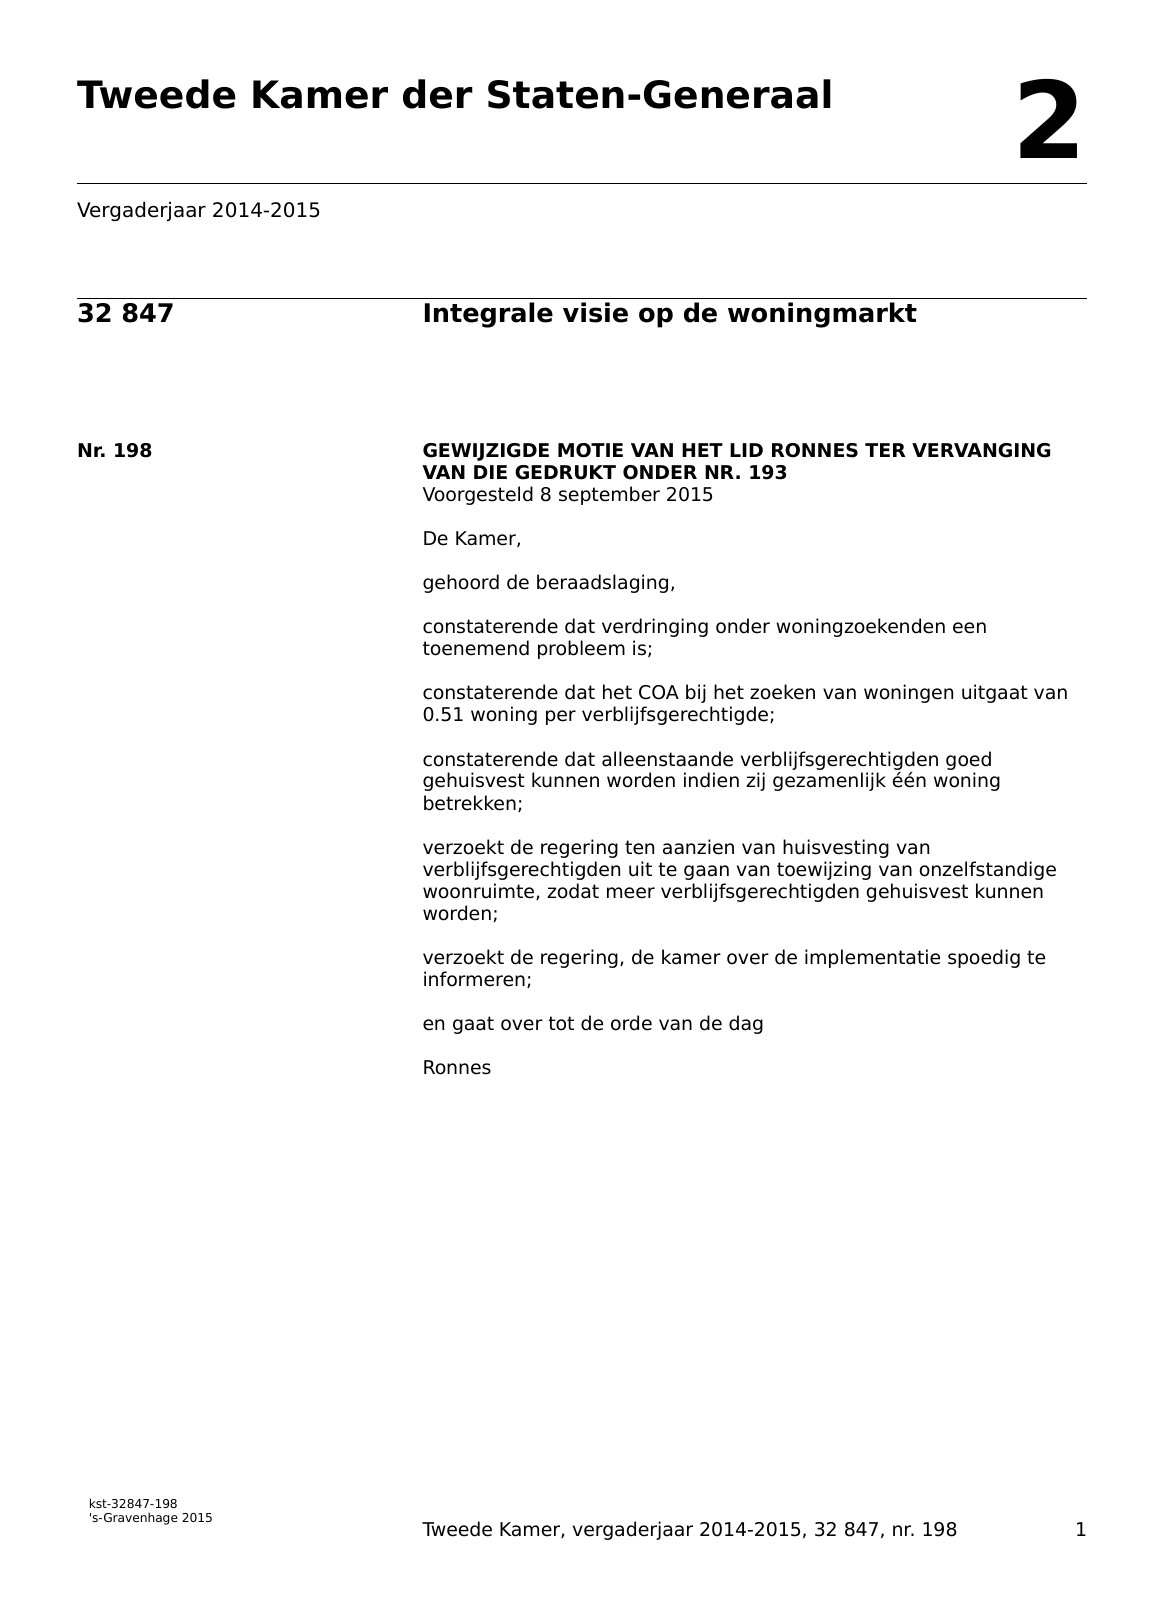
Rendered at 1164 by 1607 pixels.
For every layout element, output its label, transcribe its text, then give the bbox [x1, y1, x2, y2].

text kst-32847-198 [88, 1497, 323, 1511]
text 's-Gravenhage 2015 [88, 1511, 323, 1525]
table_cell Vergaderjaar 2014-2015 [77, 184, 1087, 298]
text en gaat over tot de orde van de dag [422, 1013, 1087, 1035]
text Ronnes [422, 1057, 1087, 1079]
text verzoekt de regering ten aanzien van huisvesting van verblijfsgerechtigden uit te gaan van toewijzing van onzelfstandige woonruimte, zodat meer verblijfsgerechtigden gehuisvest kunnen worden; [422, 837, 1087, 924]
text verzoekt de regering, de kamer over de implementatie spoedig te informeren; [422, 947, 1087, 991]
text De Kamer, [422, 528, 1087, 550]
text gehoord de beraadslaging, [422, 572, 1087, 594]
subtitle 32 847 Integrale visie op de woningmarkt [77, 299, 1087, 329]
text constaterende dat het COA bij het zoeken van woningen uitgaat van 0.51 woning per verblijfsgerechtigde; [422, 682, 1087, 726]
text constaterende dat alleenstaande verblijfsgerechtigden goed gehuisvest kunnen worden indien zij gezamenlijk één woning betrekken; [422, 748, 1087, 814]
table_header 2 [886, 59, 1087, 183]
subtitle Nr. 198 GEWIJZIGDE MOTIE VAN HET LID RONNES TER VERVANGING VAN DIE GEDRUKT ONDER NR. 193 [77, 440, 1087, 484]
text constaterende dat verdringing onder woningzoekenden een toenemend probleem is; [422, 616, 1087, 660]
text Voorgesteld 8 september 2015 [422, 484, 1087, 506]
table_header Tweede Kamer der Staten-Generaal [77, 59, 886, 183]
